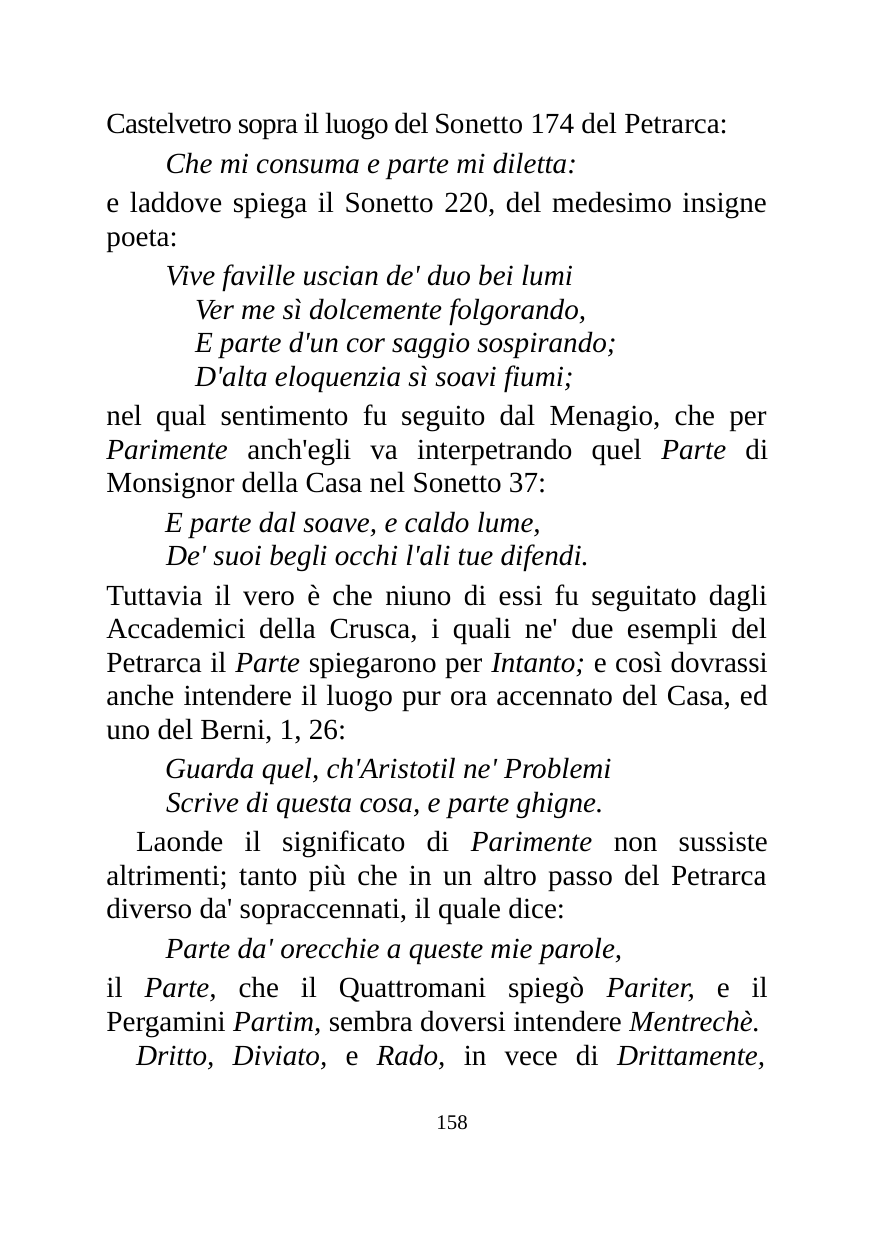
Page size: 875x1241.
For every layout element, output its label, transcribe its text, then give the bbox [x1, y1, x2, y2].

text il Parte, che il Quattromani spiegò Pariter, e il Pergamini Partim, sembra doversi intendere Mentrechè. [106, 971, 768, 1038]
text Che mi consuma e parte mi diletta: [165, 146, 768, 179]
text Guarda quel, ch'Aristotil ne' Problemi Scrive di questa cosa, e parte ghigne. [165, 752, 768, 819]
text nel qual sentimento fu seguito dal Menagio, che per Parimente anch'egli va interpetrando quel Parte di Monsignor della Casa nel Sonetto 37: [106, 398, 768, 499]
text Laonde il significato di Parimente non sussiste altrimenti; tanto più che in un altro passo del Petrarca diverso da' sopraccennati, il quale dice: [106, 824, 768, 925]
text Dritto, Diviato, e Rado, in vece di Drittamente, [106, 1038, 768, 1071]
text E parte dal soave, e caldo lume, De' suoi begli occhi l'ali tue difendi. [165, 505, 768, 572]
text e laddove spiega il Sonetto 220, del medesimo insigne poeta: [106, 185, 768, 252]
text Parte da' orecchie a queste mie parole, [165, 931, 768, 965]
text Castelvetro sopra il luogo del Sonetto 174 del Petrarca: [106, 106, 768, 140]
text Tuttavia il vero è che niuno di essi fu seguitato dagli Accademici della Crusca, i quali ne' due esempli del Petrarca il Parte spiegarono per Intanto; e così dovrassi anche intendere il luogo pur ora accennato del Casa, ed uno del Berni, 1, 26: [106, 578, 768, 746]
text Vive faville uscian de' duo bei lumi Ver me sì dolcemente folgorando, E parte d'un cor saggio sospirando; D'alta eloquenzia sì soavi fiumi; [165, 258, 768, 392]
